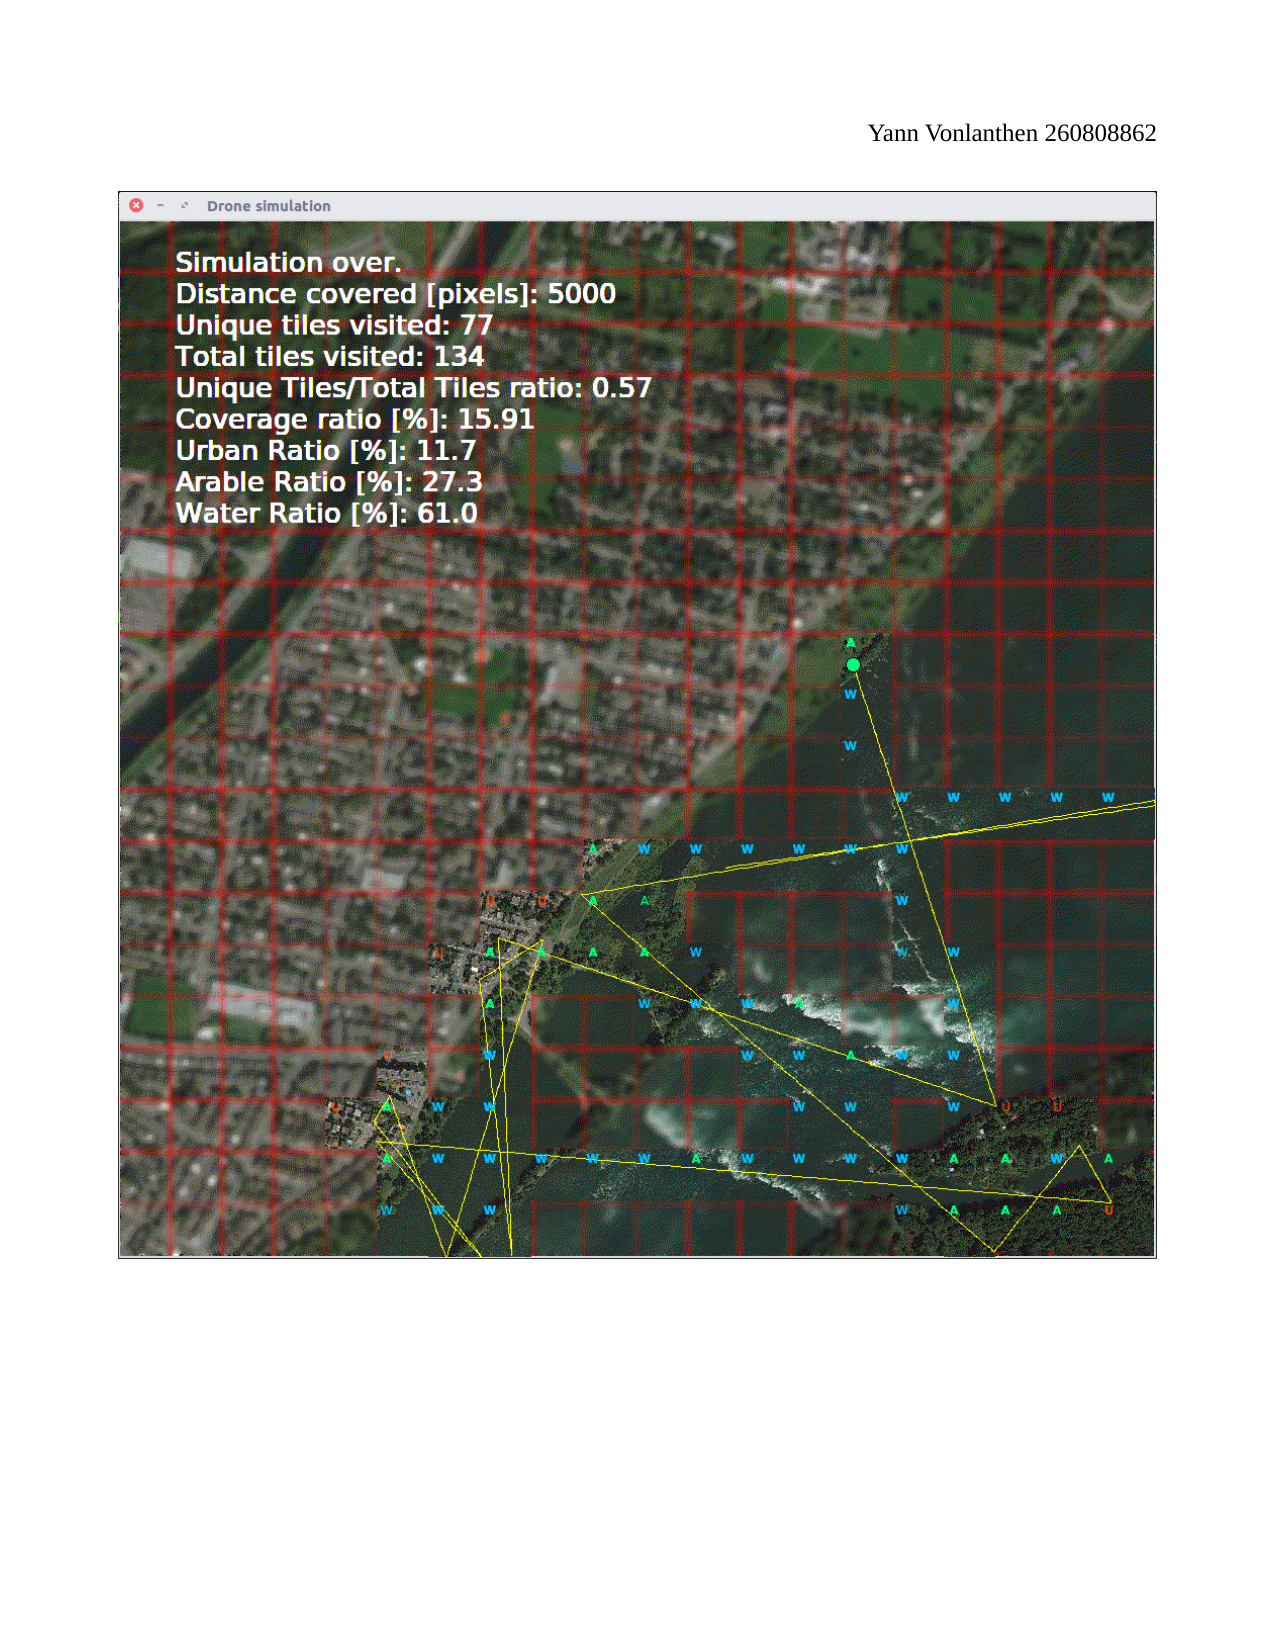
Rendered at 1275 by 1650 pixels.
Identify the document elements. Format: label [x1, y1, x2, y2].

picture [118, 191, 1157, 1259]
